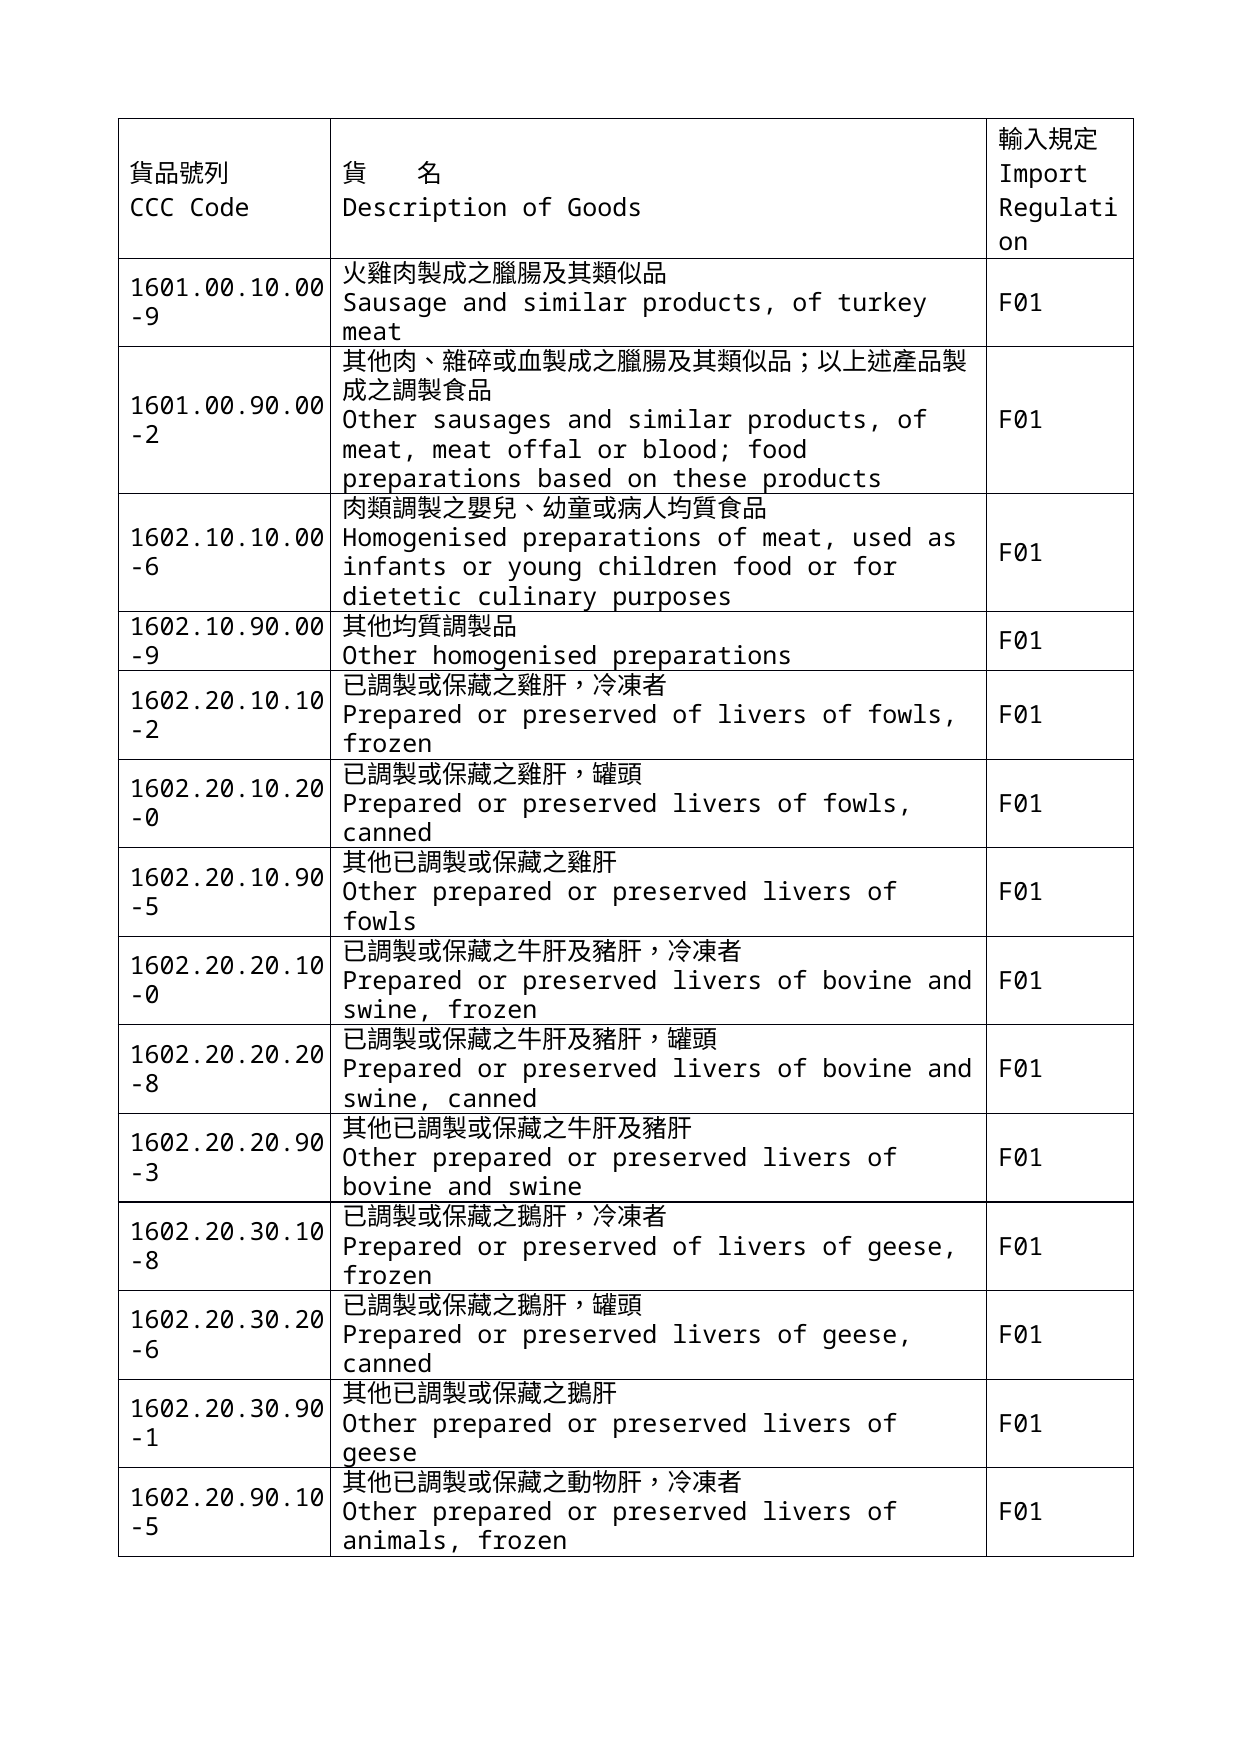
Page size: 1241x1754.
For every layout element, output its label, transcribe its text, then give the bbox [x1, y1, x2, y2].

table_header 貨品號列 CCC Code [119, 119, 330, 258]
table_cell 肉類調製之嬰兒、幼童或病人均質食品 Homogenised preparations of meat, used as infants or young children food or for dietetic culinary purposes [331, 494, 986, 611]
table_cell 1602.20.20.90-3 [119, 1114, 330, 1201]
table_cell 1602.20.30.90-1 [119, 1380, 330, 1467]
table_cell 其他均質調製品 Other homogenised preparations [331, 612, 986, 670]
table_cell F01 [987, 1380, 1133, 1467]
table_header 輸入規定 Import Regulation [987, 119, 1133, 258]
table_cell F01 [987, 848, 1133, 936]
table_cell F01 [987, 1114, 1133, 1201]
table_cell 1602.20.10.20-0 [119, 760, 330, 847]
table_cell F01 [987, 937, 1133, 1024]
table_cell 已調製或保藏之鵝肝，罐頭 Prepared or preserved livers of geese, canned [331, 1291, 986, 1378]
table_cell 已調製或保藏之牛肝及豬肝，罐頭 Prepared or preserved livers of bovine and swine, canned [331, 1025, 986, 1113]
table_cell 已調製或保藏之雞肝，罐頭 Prepared or preserved livers of fowls, canned [331, 760, 986, 847]
table_cell 已調製或保藏之牛肝及豬肝，冷凍者 Prepared or preserved livers of bovine and swine, frozen [331, 937, 986, 1024]
table_cell 火雞肉製成之臘腸及其類似品 Sausage and similar products, of turkey meat [331, 259, 986, 346]
table_cell 已調製或保藏之鵝肝，冷凍者 Prepared or preserved of livers of geese, frozen [331, 1203, 986, 1290]
table_cell F01 [987, 1203, 1133, 1290]
table_cell 1602.20.30.10-8 [119, 1203, 330, 1290]
table_cell F01 [987, 1291, 1133, 1378]
table_cell F01 [987, 494, 1133, 611]
table_cell 其他已調製或保藏之鵝肝 Other prepared or preserved livers of geese [331, 1380, 986, 1467]
table_cell F01 [987, 1468, 1133, 1556]
table_cell 1602.20.10.90-5 [119, 848, 330, 936]
table_cell 1602.20.30.20-6 [119, 1291, 330, 1378]
table_cell F01 [987, 347, 1133, 493]
table_cell 1602.10.90.00-9 [119, 612, 330, 670]
table_cell 其他已調製或保藏之動物肝，冷凍者 Other prepared or preserved livers of animals, frozen [331, 1468, 986, 1556]
table_cell F01 [987, 671, 1133, 759]
table_cell 其他已調製或保藏之雞肝 Other prepared or preserved livers of fowls [331, 848, 986, 936]
table_cell 其他已調製或保藏之牛肝及豬肝 Other prepared or preserved livers of bovine and swine [331, 1114, 986, 1201]
table_cell F01 [987, 1025, 1133, 1113]
table_cell 1601.00.10.00-9 [119, 259, 330, 346]
table_cell 1602.20.20.20-8 [119, 1025, 330, 1113]
table_cell 其他肉、雜碎或血製成之臘腸及其類似品；以上述產品製成之調製食品 Other sausages and similar products, of meat, meat offal or blood; food preparations based on these products [331, 347, 986, 493]
table_cell 1601.00.90.00-2 [119, 347, 330, 493]
table_cell 已調製或保藏之雞肝，冷凍者 Prepared or preserved of livers of fowls, frozen [331, 671, 986, 759]
table_cell 1602.20.10.10-2 [119, 671, 330, 759]
table_cell 1602.10.10.00-6 [119, 494, 330, 611]
table_cell F01 [987, 259, 1133, 346]
table_cell F01 [987, 760, 1133, 847]
table_cell F01 [987, 612, 1133, 670]
table_cell 1602.20.20.10-0 [119, 937, 330, 1024]
table_header 貨 名 Description of Goods [331, 119, 986, 258]
table_cell 1602.20.90.10-5 [119, 1468, 330, 1556]
